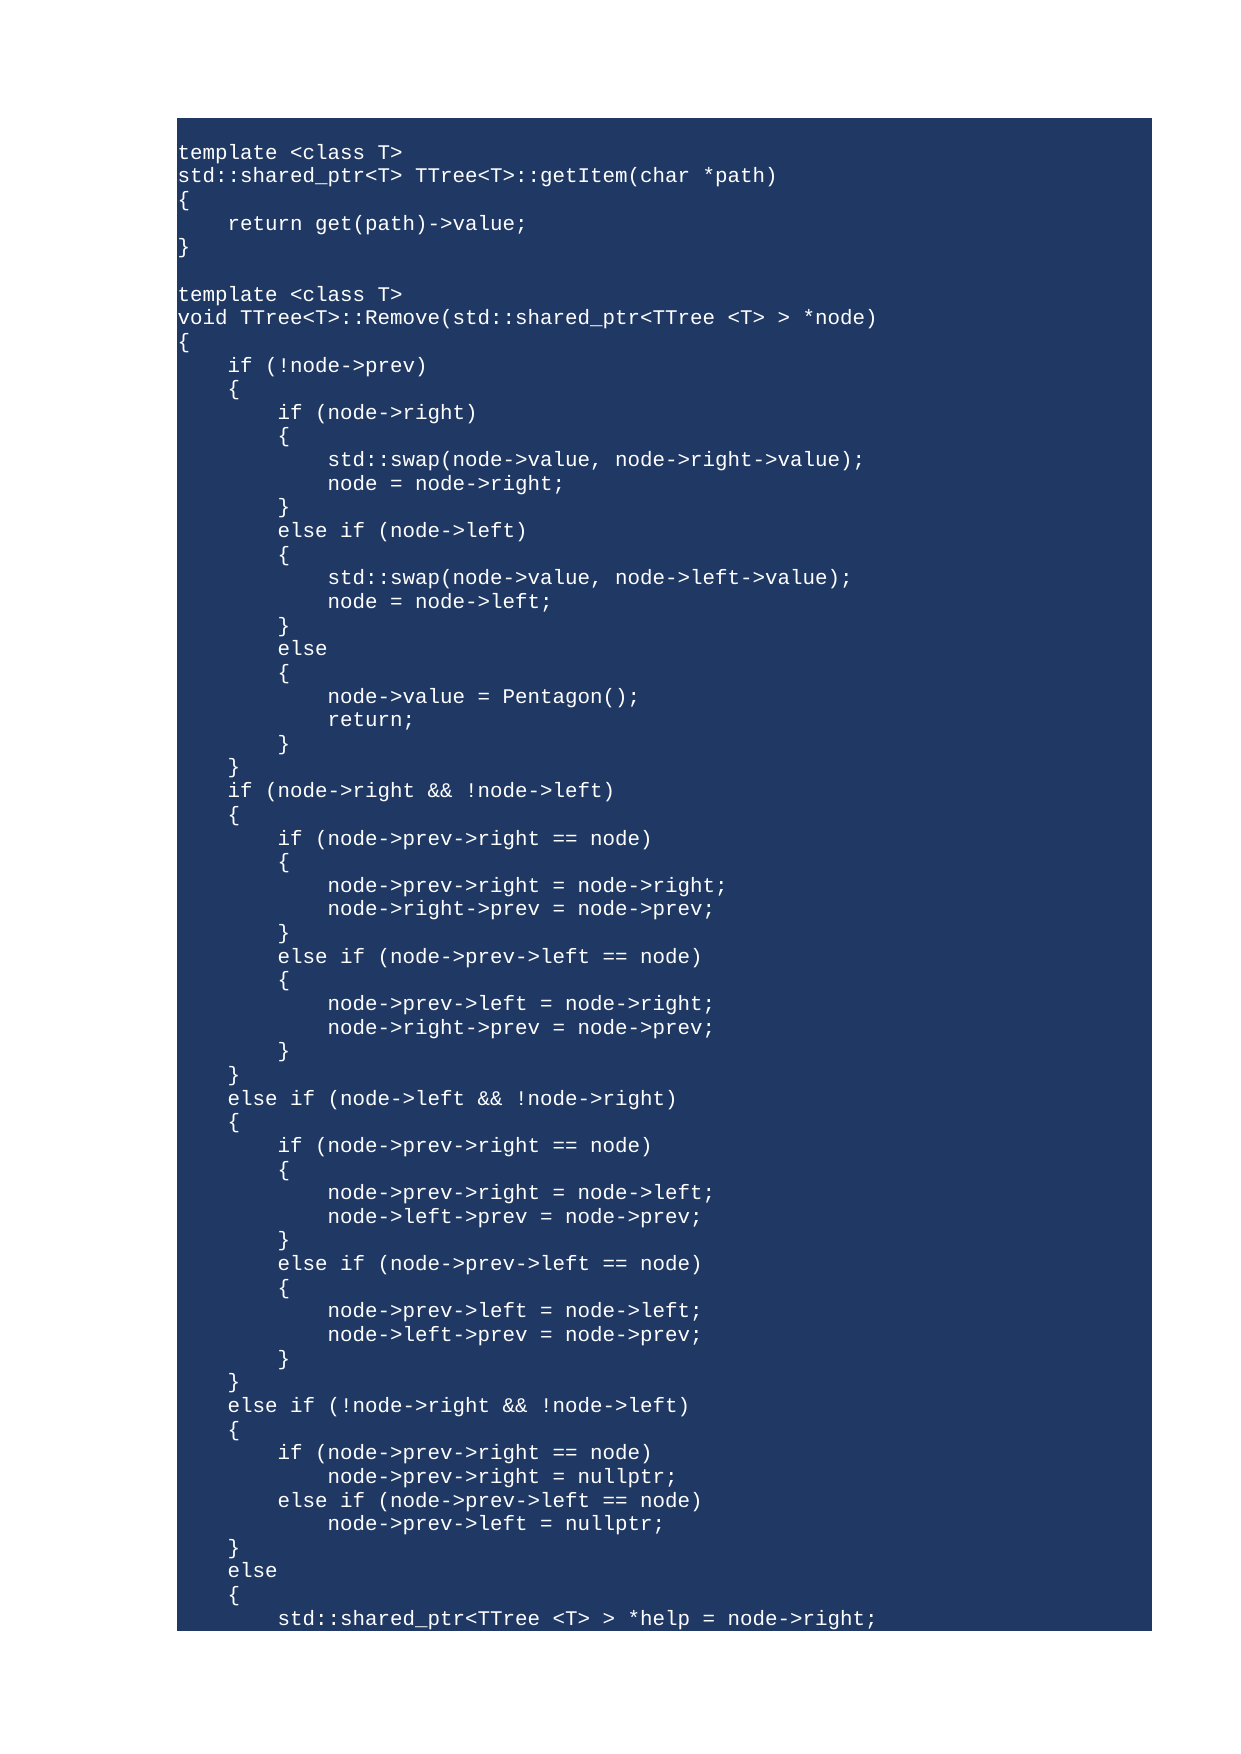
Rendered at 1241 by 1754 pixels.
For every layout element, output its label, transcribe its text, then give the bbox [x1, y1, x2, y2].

text } [177, 496, 1152, 520]
text std::shared_ptr<T> TTree<T>::getItem(char *path) [177, 165, 1152, 189]
text } [177, 757, 1152, 780]
text { [177, 1111, 1152, 1135]
text } [177, 1537, 1152, 1561]
text if (node->prev->right == node) [177, 827, 1152, 851]
text else if (node->left) [177, 520, 1152, 544]
text node->right->prev = node->prev; [177, 1017, 1152, 1040]
text } [177, 1040, 1152, 1064]
text { [177, 426, 1152, 449]
text node->prev->left = node->right; [177, 993, 1152, 1017]
text { [177, 662, 1152, 686]
text node->prev->left = nullptr; [177, 1513, 1152, 1537]
text std::shared_ptr<TTree <T> > *help = node->right; [177, 1608, 1152, 1631]
text if (!node->prev) [177, 354, 1152, 378]
text { [177, 1158, 1152, 1182]
text else [177, 638, 1152, 662]
text { [177, 1277, 1152, 1300]
text else if (node->prev->left == node) [177, 1253, 1152, 1277]
text node->prev->right = node->left; [177, 1182, 1152, 1206]
text { [177, 544, 1152, 567]
text } [177, 615, 1152, 638]
text { [177, 378, 1152, 402]
text return get(path)->value; [177, 213, 1152, 236]
text if (node->prev->right == node) [177, 1442, 1152, 1466]
text node->prev->left = node->left; [177, 1300, 1152, 1324]
text { [177, 189, 1152, 213]
text } [177, 1229, 1152, 1253]
text std::swap(node->value, node->left->value); [177, 567, 1152, 591]
text return; [177, 709, 1152, 733]
text } [177, 922, 1152, 946]
text { [177, 1584, 1152, 1608]
text } [177, 733, 1152, 757]
text { [177, 331, 1152, 354]
text if (node->prev->right == node) [177, 1135, 1152, 1158]
text template <class T> [177, 142, 1152, 165]
text std::swap(node->value, node->right->value); [177, 449, 1152, 473]
text node->right->prev = node->prev; [177, 898, 1152, 922]
text template <class T> [177, 284, 1152, 307]
text { [177, 969, 1152, 993]
text else [177, 1561, 1152, 1584]
text } [177, 1348, 1152, 1371]
text else if (!node->right && !node->left) [177, 1395, 1152, 1419]
text node = node->right; [177, 473, 1152, 496]
text if (node->right && !node->left) [177, 780, 1152, 804]
text else if (node->prev->left == node) [177, 946, 1152, 969]
text node = node->left; [177, 591, 1152, 615]
text node->value = Pentagon(); [177, 686, 1152, 709]
text } [177, 1064, 1152, 1088]
text if (node->right) [177, 402, 1152, 426]
text node->left->prev = node->prev; [177, 1324, 1152, 1348]
text { [177, 1419, 1152, 1442]
text node->prev->right = nullptr; [177, 1466, 1152, 1489]
text } [177, 1371, 1152, 1395]
text { [177, 851, 1152, 875]
text { [177, 804, 1152, 827]
text } [177, 236, 1152, 260]
text else if (node->prev->left == node) [177, 1489, 1152, 1513]
text node->left->prev = node->prev; [177, 1206, 1152, 1229]
text node->prev->right = node->right; [177, 875, 1152, 898]
text else if (node->left && !node->right) [177, 1088, 1152, 1111]
text void TTree<T>::Remove(std::shared_ptr<TTree <T> > *node) [177, 307, 1152, 331]
